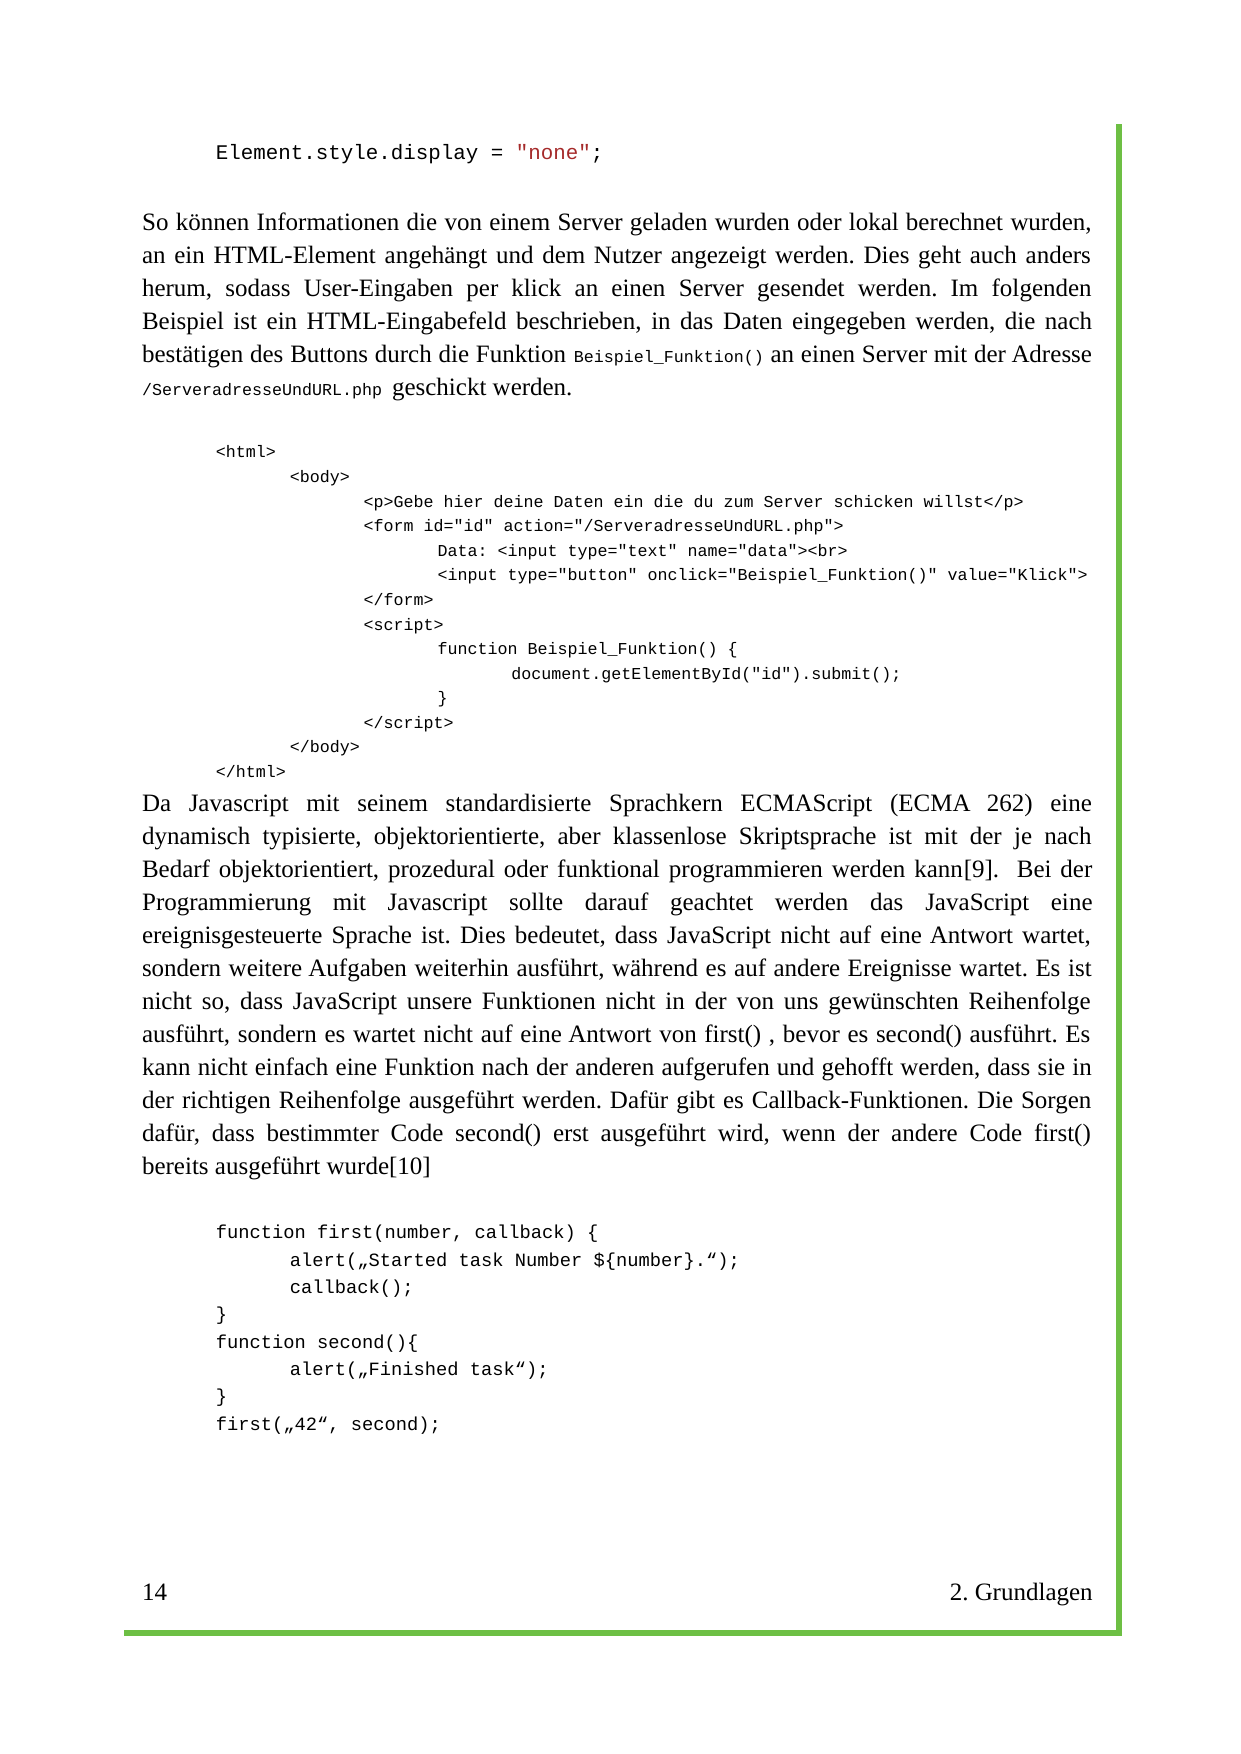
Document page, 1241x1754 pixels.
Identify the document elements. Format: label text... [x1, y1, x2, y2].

text alert(„Finished task“); [142, 1360, 1092, 1381]
text function second(){ [142, 1332, 1092, 1354]
text } [142, 1387, 1092, 1408]
text Element.style.display = "none"; [142, 142, 1092, 165]
text <script> [142, 616, 1092, 635]
text </form> [142, 591, 1092, 610]
text </script> [142, 714, 1092, 733]
text <html> [142, 444, 1092, 463]
text Data: <input type="text" name="data"><br> [142, 542, 1092, 561]
text <p>Gebe hier deine Daten ein die du zum Server schicken willst</p> [142, 493, 1092, 512]
text first(„42“, second); [142, 1414, 1092, 1436]
text } [142, 1305, 1092, 1326]
text <input type="button" onclick="Beispiel_Funktion()" value="Klick"> [142, 567, 1092, 586]
text } [142, 690, 1092, 709]
text document.getElementById("id").submit(); [142, 665, 1092, 684]
text function first(number, callback) { [142, 1223, 1092, 1244]
text <form id="id" action="/ServeradresseUndURL.php"> [142, 518, 1092, 537]
text </body> [142, 739, 1092, 758]
text callback(); [142, 1278, 1092, 1299]
text Da Javascript mit seinem standardisierte Sprachkern ECMAScript (ECMA 262) eine dynamisch typisierte, objektorientierte, aber klassenlose Skriptsprache ist mit der je nach Bedarf objektorientiert, prozedural oder funktional programmieren werden kann[9]. Bei der Programmierung mit Javascript sollte darauf geachtet werden das JavaScript eine ereignisgesteuerte Sprache ist. Dies bedeutet, dass JavaScript nicht auf eine Antwort wartet, sondern weitere Aufgaben weiterhin ausführt, während es auf andere Ereignisse wartet. Es ist nicht so, dass JavaScript unsere Funktionen nicht in der von uns gewünschten Reihenfolge ausführt, sondern es wartet nicht auf eine Antwort von first() , bevor es second() ausführt. Es kann nicht einfach eine Funktion nach der anderen aufgerufen und gehofft werden, dass sie in der richtigen Reihenfolge ausgeführt werden. Dafür gibt es Callback-Funktionen. Die Sorgen dafür, dass bestimmter Code second() erst ausgeführt wird, wenn der andere Code first() bereits ausgeführt wurde[10] [142, 788, 1092, 1180]
text alert(„Started task Number ${number}.“); [142, 1251, 1092, 1272]
text function Beispiel_Funktion() { [142, 641, 1092, 659]
text </html> [142, 763, 1092, 782]
text <body> [142, 468, 1092, 487]
text So können Informationen die von einem Server geladen wurden oder lokal berechnet wurden, an ein HTML-Element angehängt und dem Nutzer angezeigt werden. Dies geht auch anders herum, sodass User-Eingaben per klick an einen Server gesendet werden. Im folgenden Beispiel ist ein HTML-Eingabefeld beschrieben, in das Daten eingegeben werden, die nach bestätigen des Buttons durch die Funktion Beispiel_Funktion() an einen Server mit der Adresse /ServeradresseUndURL.php geschickt werden. [142, 207, 1092, 401]
